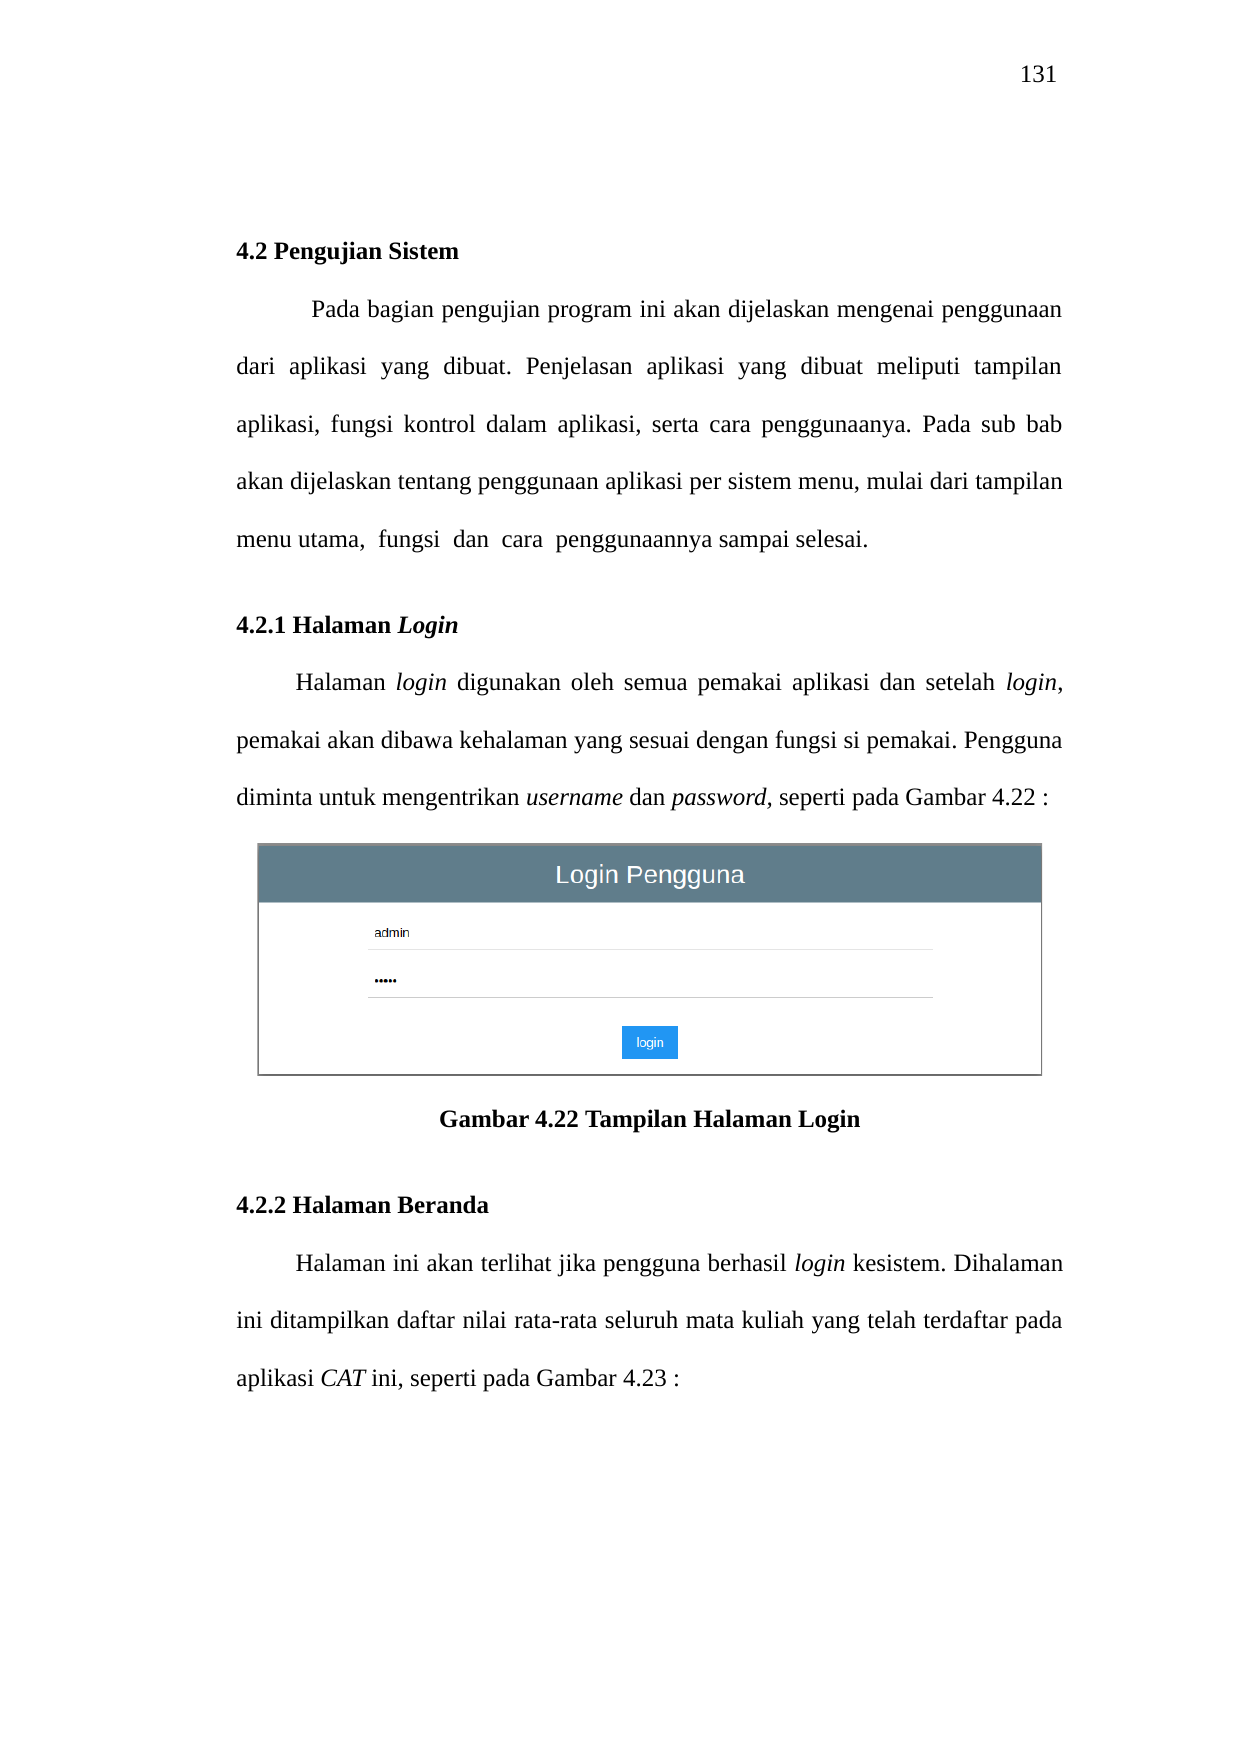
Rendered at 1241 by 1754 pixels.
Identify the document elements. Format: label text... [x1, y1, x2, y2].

subtitle 4.2.1 Halaman Login [236, 610, 1063, 639]
text Gambar 4.22 Tampilan Halaman Login [257, 1076, 1042, 1133]
text Halaman ini akan terlihat jika pengguna berhasil login kesistem. Dihalaman ini ditampilkan daftar nilai rata-rata seluruh mata kuliah yang telah terdaftar pada aplikasi CAT ini, seperti pada Gambar 4.23 : [236, 1248, 1063, 1392]
text Halaman login digunakan oleh semua pemakai aplikasi dan setelah login, pemakai akan dibawa kehalaman yang sesuai dengan fungsi si pemakai. Pengguna diminta untuk mengentrikan username dan password, seperti pada Gambar 4.22 : [236, 667, 1063, 811]
picture [257, 843, 1043, 1076]
subtitle 4.2.2 Halaman Beranda [236, 1190, 1063, 1219]
subtitle 4.2 Pengujian Sistem [236, 236, 1063, 265]
text Pada bagian pengujian program ini akan dijelaskan mengenai penggunaan dari aplikasi yang dibuat. Penjelasan aplikasi yang dibuat meliputi tampilan aplikasi, fungsi kontrol dalam aplikasi, serta cara penggunaanya. Pada sub bab akan dijelaskan tentang penggunaan aplikasi per sistem menu, mulai dari tampilan menu utama, fungsi dan cara penggunaannya sampai selesai. [236, 294, 1063, 552]
